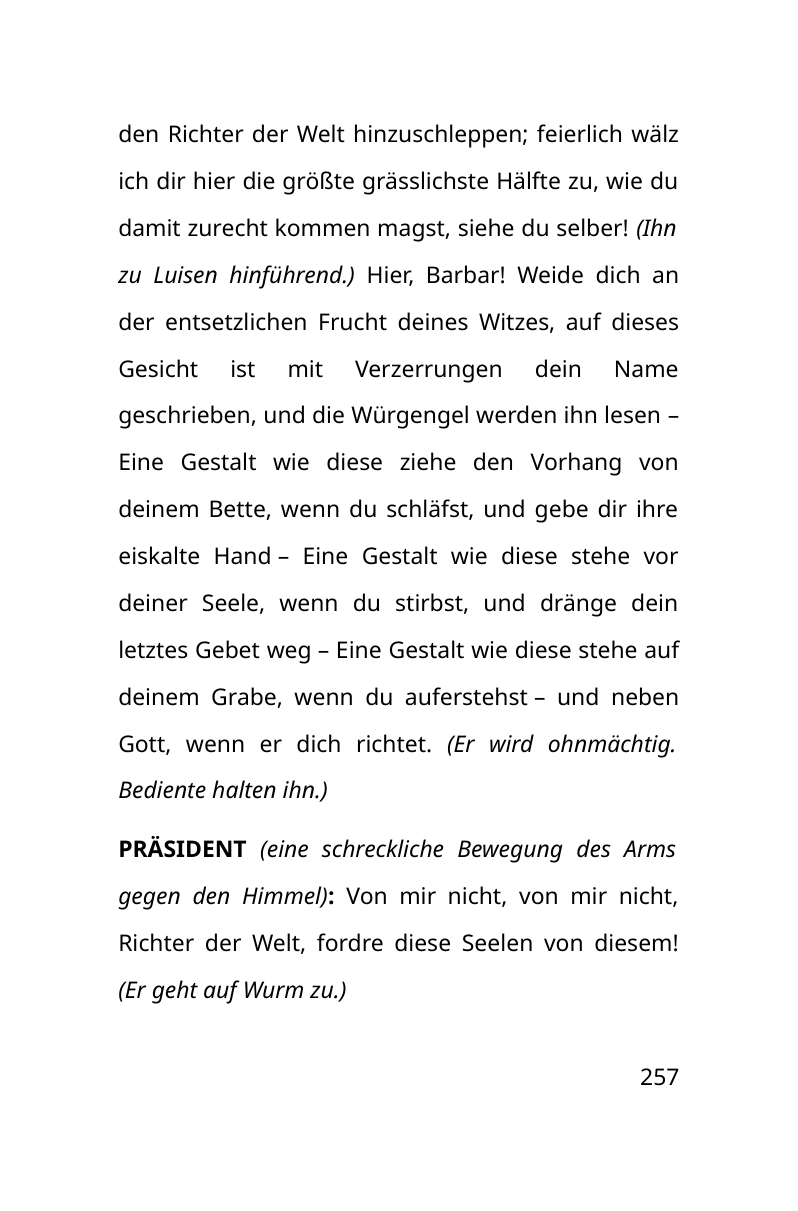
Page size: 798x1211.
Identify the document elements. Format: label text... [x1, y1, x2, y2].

text den Richter der Welt hinzuschleppen; feierlich wälz ich dir hier die größte grässlichste Hälfte zu, wie du damit zurecht kommen magst, siehe du selber! (Ihn zu Luisen hinführend.) Hier, Barbar! Weide dich an der entsetzlichen Frucht deines Witzes, auf dieses Gesicht ist mit Verzerrungen dein Name geschrieben, und die Würgengel werden ihn lesen – Eine Gestalt wie diese ziehe den Vorhang von deinem Bette, wenn du schläfst, und gebe dir ihre eiskalte Hand – Eine Gestalt wie diese stehe vor deiner Seele, wenn du stirbst, und dränge dein letztes Gebet weg – Eine Gestalt wie diese stehe auf deinem Grabe, wenn du auferstehst – und neben Gott, wenn er dich richtet. (Er wird ohnmächtig. Bediente halten ihn.) [118, 118, 679, 806]
text PRÄSIDENT (eine schreckliche Bewegung des Arms gegen den Himmel): Von mir nicht, von mir nicht, Richter der Welt, fordre diese Seelen von diesem! (Er geht auf Wurm zu.) [118, 833, 679, 1005]
